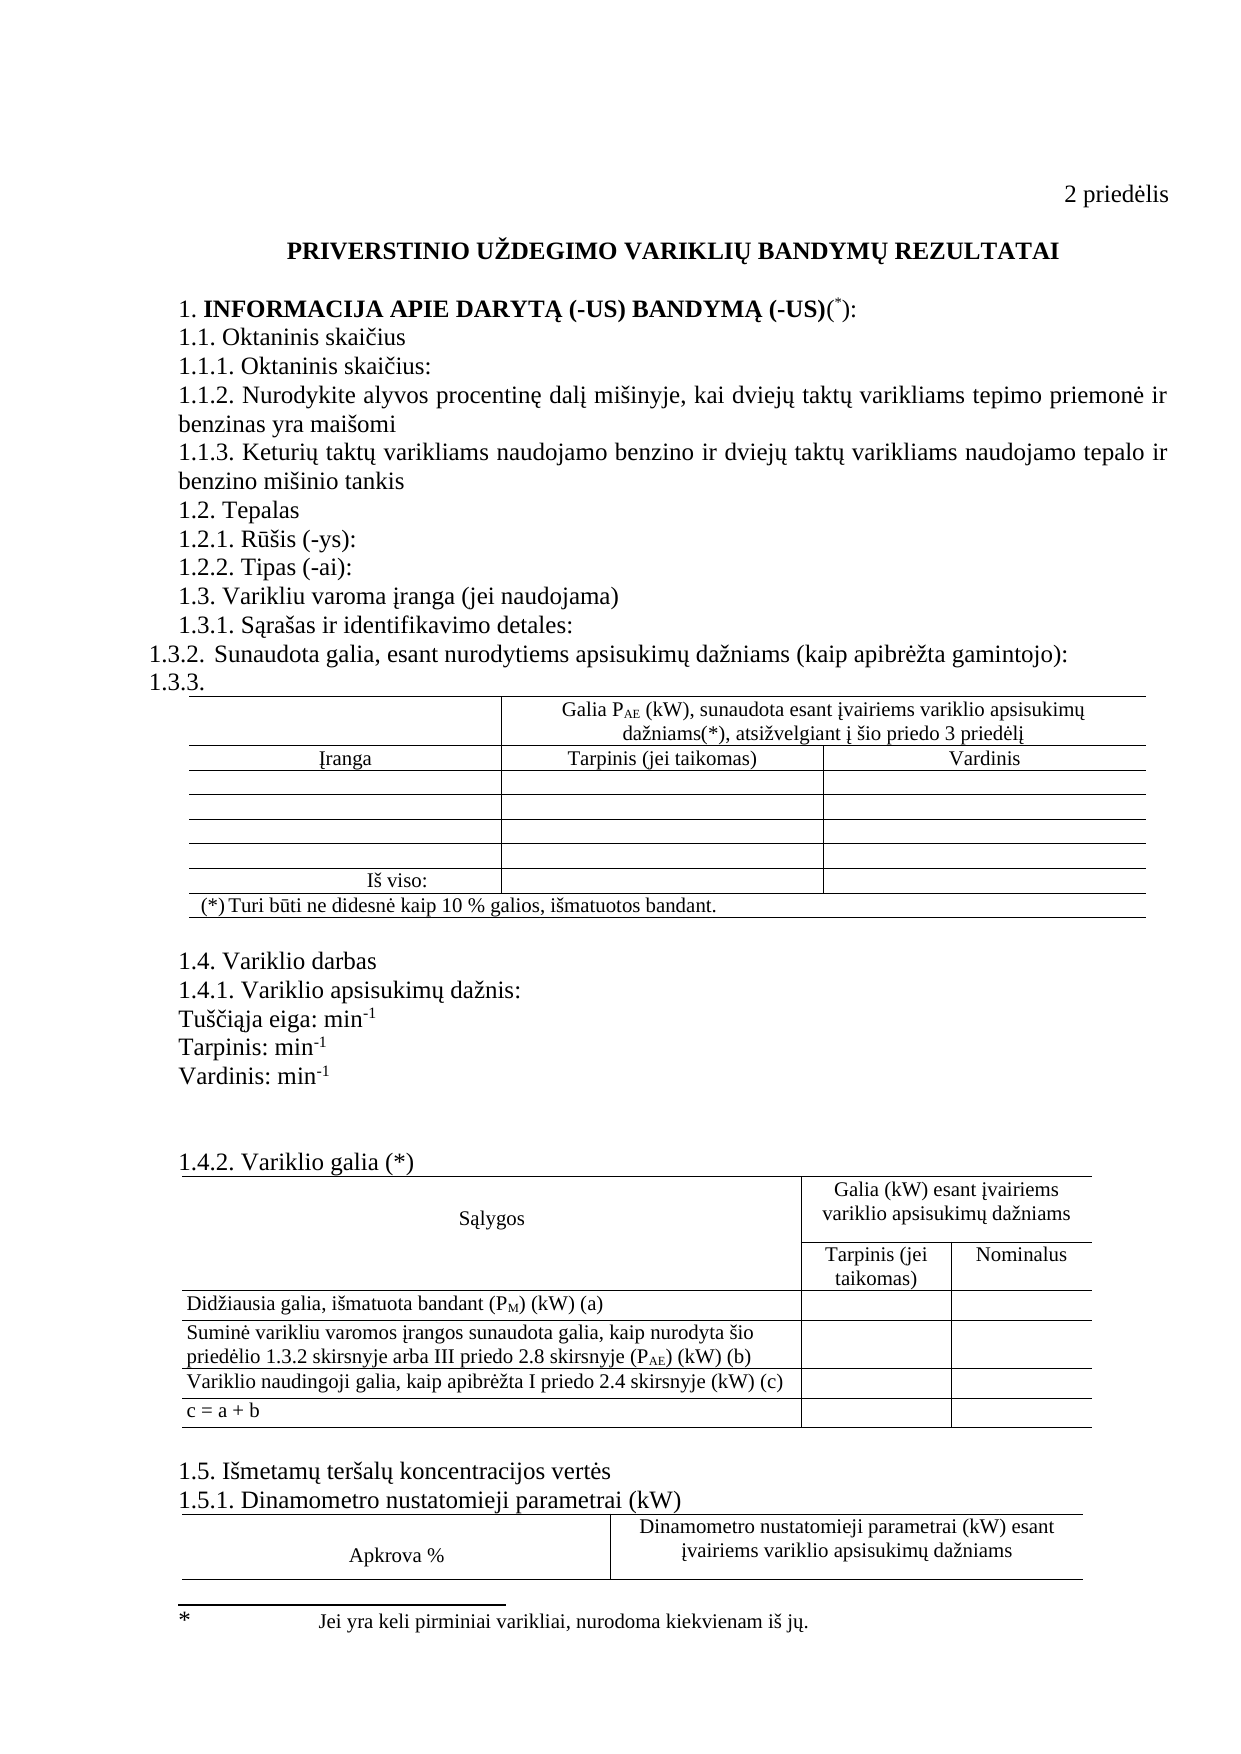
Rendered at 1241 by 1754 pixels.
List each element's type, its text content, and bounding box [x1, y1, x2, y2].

table_header Galia PAE (kW), sunaudota esant įvairiems variklio apsisukimų dažniams(*), atsižvelgiant į šio priedo 3 priedėlį [502, 697, 1146, 745]
text Jei yra keli pirminiai varikliai, nurodoma kiekvienam iš jų. [178, 1605, 1169, 1634]
table_cell [189, 795, 501, 819]
table_header [189, 697, 501, 745]
table_cell [189, 844, 501, 868]
table_cell [824, 795, 1146, 819]
text 1.1.1. Oktaninis skaičius: [178, 351, 1169, 380]
table_header Galia (kW) esant įvairiems variklio apsisukimų dažniams [802, 1177, 1092, 1242]
table_cell [189, 771, 501, 794]
table_cell [824, 771, 1146, 794]
text Tuščiąja eiga: min-1 [178, 1004, 1169, 1032]
table_cell Tarpinis (jei taikomas) [502, 746, 823, 769]
text 1.1.3. Keturių taktų varikliams naudojamo benzino ir dviejų taktų varikliams naudojamo tepalo ir benzino mišinio tankis [178, 437, 1169, 495]
table_cell (*) Turi būti ne didesnė kaip 10 % galios, išmatuotos bandant. [189, 894, 1146, 917]
text 1.2.2. Tipas (-ai): [178, 552, 1169, 581]
text 1.4.2. Variklio galia (*) [178, 1147, 1169, 1176]
table_cell [189, 820, 501, 843]
table_cell Iš viso: [189, 869, 501, 892]
table_cell [802, 1369, 951, 1397]
text Tarpinis: min-1 [178, 1032, 1169, 1061]
table_cell [502, 869, 823, 892]
table_cell Variklio naudingoji galia, kaip apibrėžta I priedo 2.4 skirsnyje (kW) (c) [182, 1369, 801, 1397]
text 1.2.1. Rūšis (-ys): [178, 524, 1169, 552]
table_cell Nominalus [952, 1243, 1092, 1290]
table_cell [502, 820, 823, 843]
table_cell c = a + b [182, 1399, 801, 1427]
table_cell [502, 844, 823, 868]
text PRIVERSTINIO UŽDEGIMO VARIKLIŲ BANDYMŲ REZULTATAI [178, 236, 1169, 265]
table_cell [952, 1399, 1092, 1427]
table_cell [802, 1321, 951, 1368]
table_header Sąlygos [182, 1177, 801, 1290]
text 1.3.2. Sunaudota galia, esant nurodytiems apsisukimų dažniams (kaip apibrėžta gamintojo): [149, 639, 1169, 667]
table_cell [952, 1369, 1092, 1397]
table_cell [824, 869, 1146, 892]
table_header Apkrova % [182, 1515, 610, 1579]
table_cell Vardinis [824, 746, 1146, 769]
text Vardinis: min-1 [178, 1061, 1169, 1090]
text 2 priedėlis [178, 179, 1169, 207]
table_cell Įranga [189, 746, 501, 769]
text 1.1. Oktaninis skaičius [178, 322, 1169, 351]
table_cell Suminė varikliu varomos įrangos sunaudota galia, kaip nurodyta šio priedėlio 1.3.2 skirsnyje arba III priedo 2.8 skirsnyje (PAE) (kW) (b) [182, 1321, 801, 1368]
table_cell [802, 1291, 951, 1319]
table_cell [502, 771, 823, 794]
text 1.1.2. Nurodykite alyvos procentinę dalį mišinyje, kai dviejų taktų varikliams tepimo priemonė ir benzinas yra maišomi [178, 380, 1169, 437]
table_header Dinamometro nustatomieji parametrai (kW) esant įvairiems variklio apsisukimų dažniams [611, 1515, 1083, 1579]
table_cell [952, 1291, 1092, 1319]
table_cell [824, 820, 1146, 843]
text 1.4. Variklio darbas [178, 946, 1169, 975]
text 1.4.1. Variklio apsisukimų dažnis: [178, 975, 1169, 1004]
table_cell [824, 844, 1146, 868]
text 1.3. Varikliu varoma įranga (jei naudojama) [178, 581, 1169, 610]
text 1. INFORMACIJA APIE DARYTĄ (-US) BANDYMĄ (-US)(): [178, 294, 1169, 322]
text 1.3.1. Sąrašas ir identifikavimo detales: [178, 610, 1169, 639]
text 1.3.3. [149, 667, 1169, 696]
text 1.5. Išmetamų teršalų koncentracijos vertės [178, 1456, 1169, 1485]
table_cell [502, 795, 823, 819]
table_cell [802, 1399, 951, 1427]
text 1.5.1. Dinamometro nustatomieji parametrai (kW) [178, 1485, 1169, 1513]
table_cell Tarpinis (jei taikomas) [802, 1243, 951, 1290]
table_cell Didžiausia galia, išmatuota bandant (PM) (kW) (a) [182, 1291, 801, 1319]
table_cell [952, 1321, 1092, 1368]
text 1.2. Tepalas [178, 495, 1169, 524]
